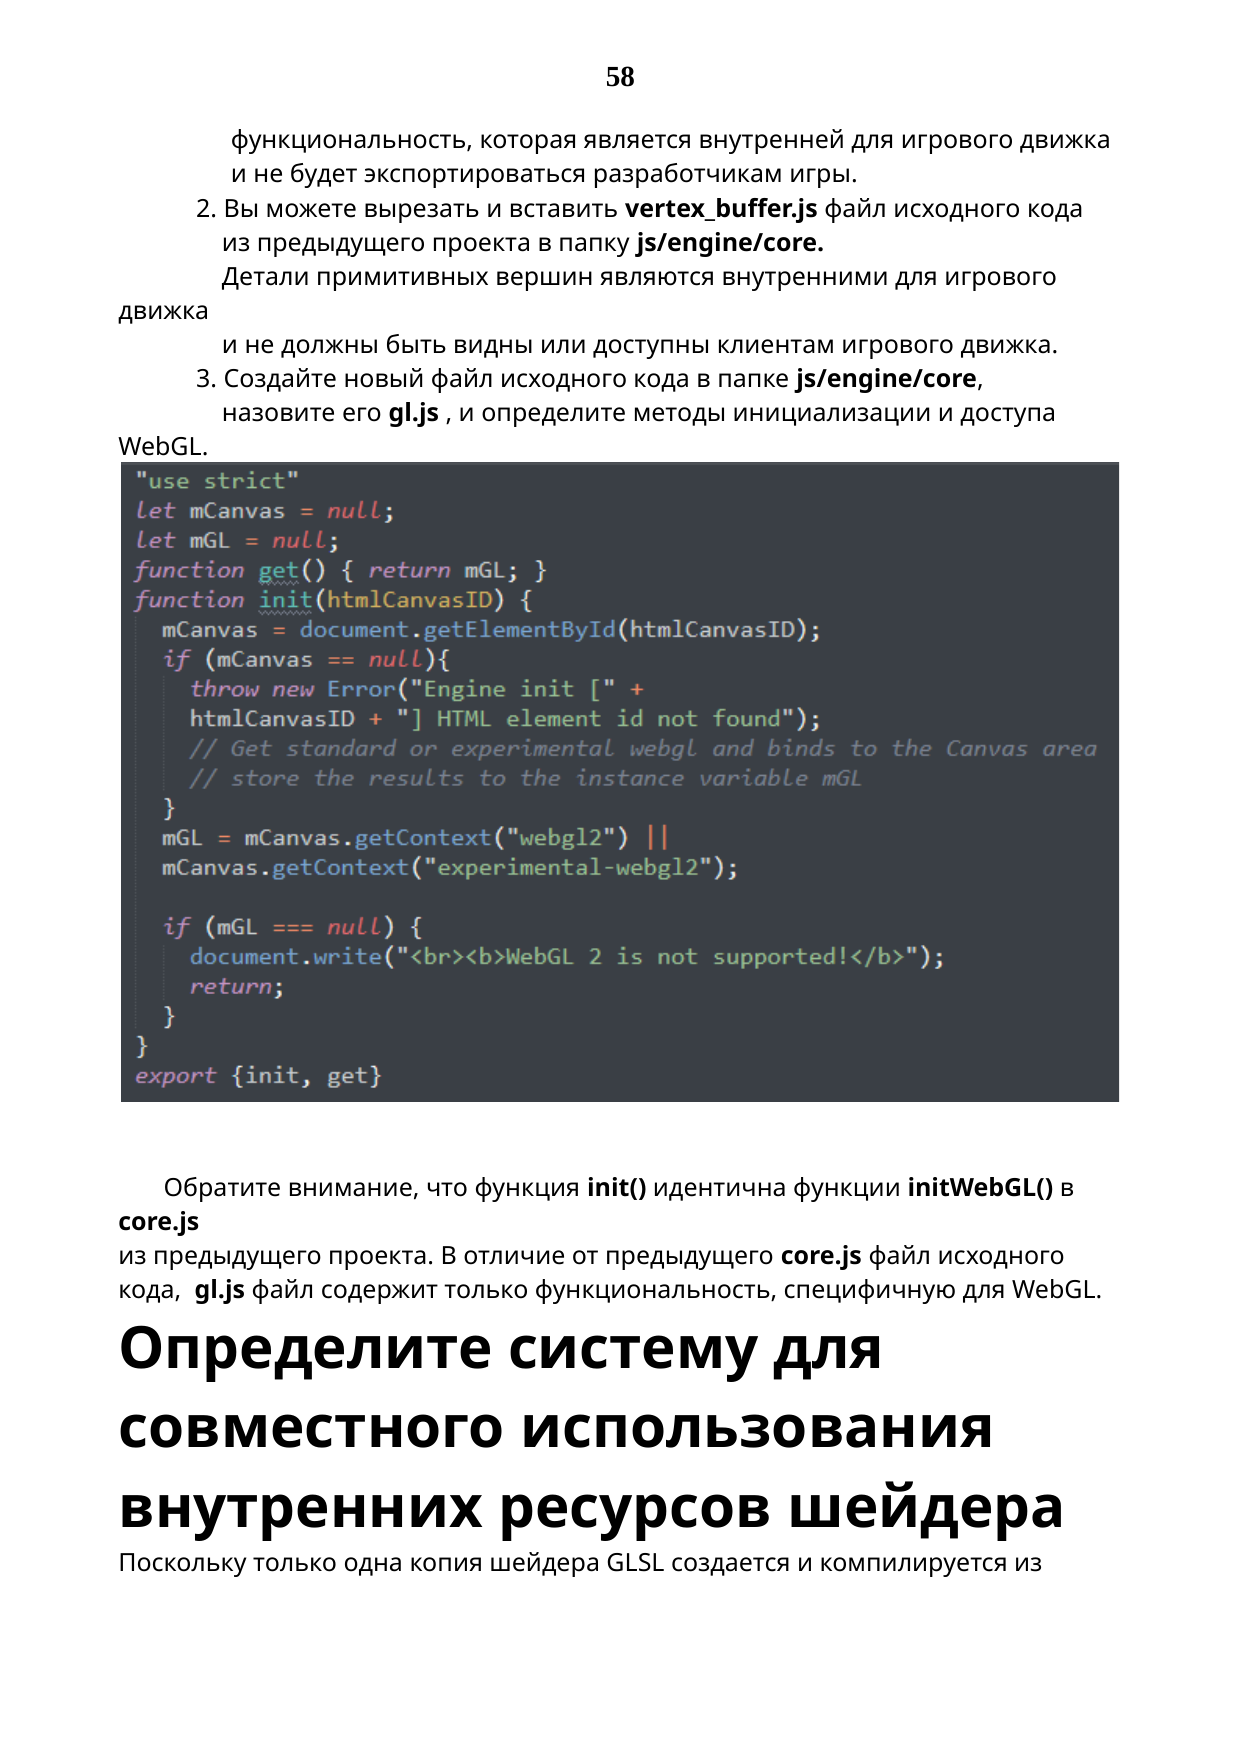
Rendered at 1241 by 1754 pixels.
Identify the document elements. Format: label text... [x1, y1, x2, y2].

picture [121, 462, 1120, 1102]
text Поскольку только одна копия шейдера GLSL создается и компилируется из [118, 1544, 1122, 1578]
text из предыдущего проекта. В отличие от предыдущего core.js файл исходного кода, gl.js файл содержит только функциональность, специфичную для WebGL. [118, 1238, 1122, 1306]
text 2. Вы можете вырезать и вставить vertex_buffer.js файл исходного кода [118, 190, 1122, 224]
text Детали примитивных вершин являются внутренними для игрового движка [118, 258, 1122, 326]
text и не должны быть видны или доступны клиентам игрового движка. [118, 326, 1122, 361]
text из предыдущего проекта в папку js/engine/core. [118, 224, 1122, 258]
text Обратите внимание, что функция init() идентична функции initWebGL() в core.js [118, 1170, 1122, 1238]
text 3. Создайте новый файл исходного кода в папке js/engine/core, [118, 361, 1122, 394]
text назовите его gl.js , и определите методы инициализации и доступа WebGL. [118, 394, 1122, 463]
list функциональность, которая является внутренней для игрового движка и не будет экспортироваться разработчикам игры. [193, 122, 1122, 190]
text Определите систему для совместного использования внутренних ресурсов шейдера [118, 1306, 1122, 1544]
